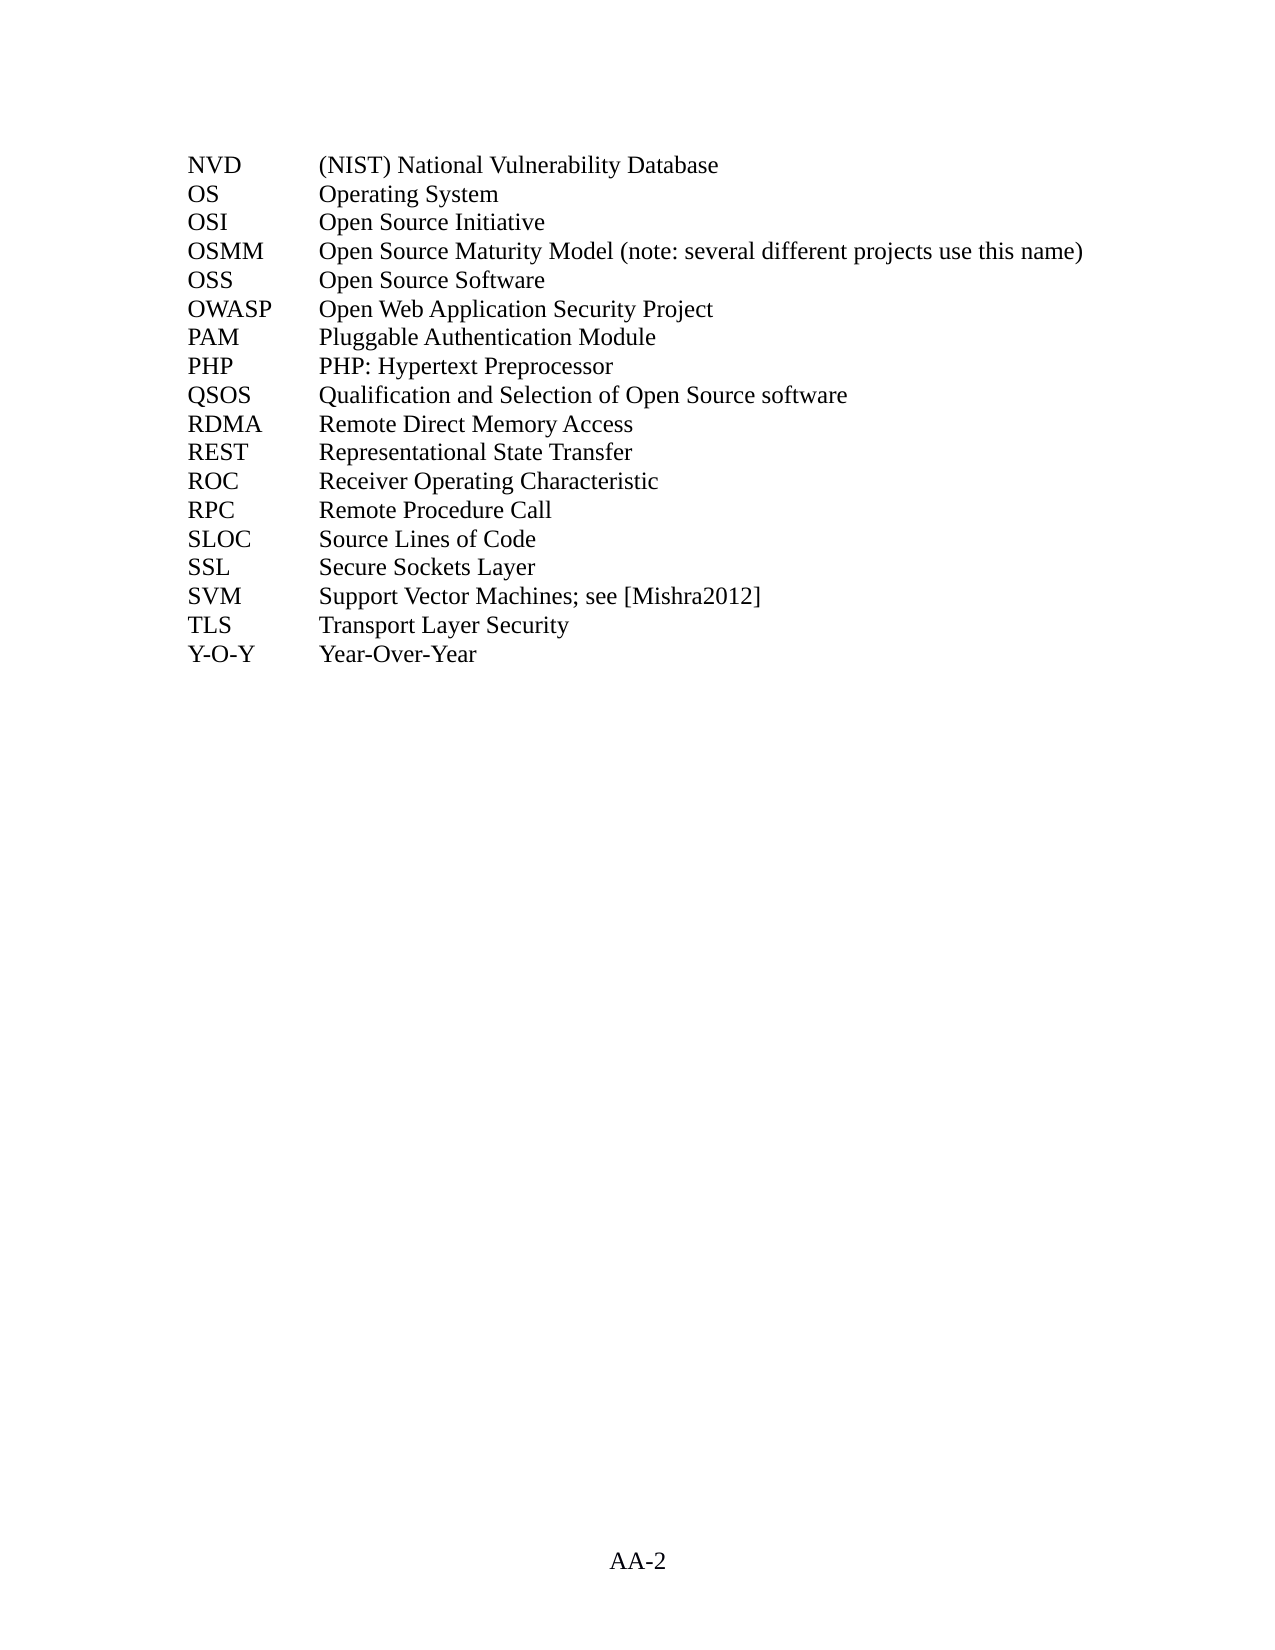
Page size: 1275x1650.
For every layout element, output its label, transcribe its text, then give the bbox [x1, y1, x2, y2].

text OSS Open Source Software [187, 265, 1087, 294]
text QSOS Qualification and Selection of Open Source software [187, 380, 1087, 409]
text OSMM Open Source Maturity Model (note: several different projects use this name) [187, 236, 1087, 265]
text OSI Open Source Initiative [187, 207, 1087, 236]
text Y-O-Y Year-Over-Year [187, 639, 1087, 667]
text RPC Remote Procedure Call [187, 495, 1087, 524]
text OS Operating System [187, 179, 1087, 207]
text SVM Support Vector Machines; see [Mishra2012] [187, 581, 1087, 610]
text SLOC Source Lines of Code [187, 524, 1087, 552]
text TLS Transport Layer Security [187, 610, 1087, 639]
text PAM Pluggable Authentication Module [187, 322, 1087, 351]
text SSL Secure Sockets Layer [187, 552, 1087, 581]
text ROC Receiver Operating Characteristic [187, 466, 1087, 495]
text OWASP Open Web Application Security Project [187, 294, 1087, 322]
text RDMA Remote Direct Memory Access [187, 409, 1087, 437]
text NVD (NIST) National Vulnerability Database [187, 150, 1087, 179]
text PHP PHP: Hypertext Preprocessor [187, 351, 1087, 380]
text REST Representational State Transfer [187, 437, 1087, 466]
